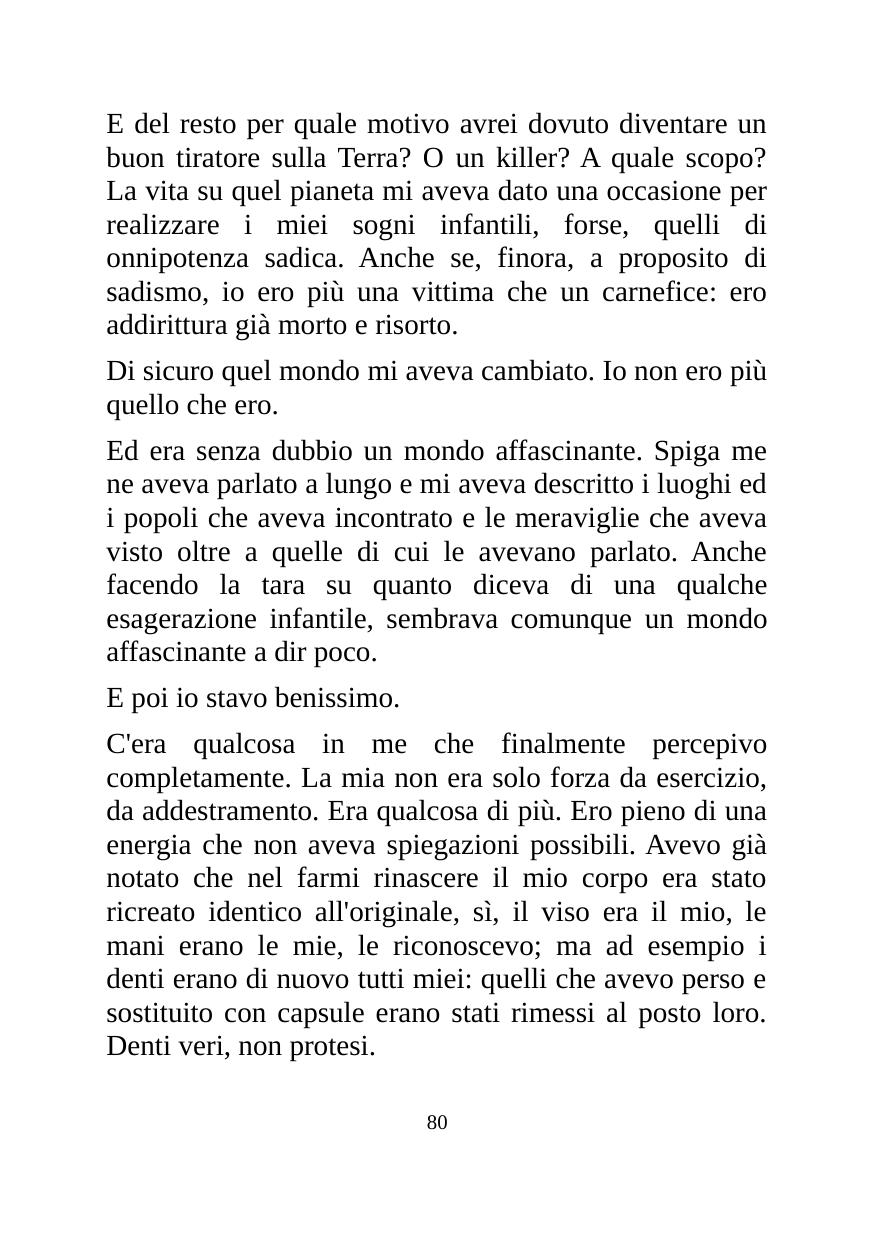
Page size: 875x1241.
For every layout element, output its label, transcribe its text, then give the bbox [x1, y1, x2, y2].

text E del resto per quale motivo avrei dovuto diventare un buon tiratore sulla Terra? O un killer? A quale scopo? La vita su quel pianeta mi aveva dato una occasione per realizzare i miei sogni infantili, forse, quelli di onnipotenza sadica. Anche se, finora, a proposito di sadismo, io ero più una vittima che un carnefice: ero addirittura già morto e risorto. [106, 106, 768, 341]
text Di sicuro quel mondo mi aveva cambiato. Io non ero più quello che ero. [106, 353, 768, 421]
text Ed era senza dubbio un mondo affascinante. Spiga me ne aveva parlato a lungo e mi aveva descritto i luoghi ed i popoli che aveva incontrato e le meraviglie che aveva visto oltre a quelle di cui le avevano parlato. Anche facendo la tara su quanto diceva di una qualche esagerazione infantile, sembrava comunque un mondo affascinante a dir poco. [106, 433, 768, 668]
text C'era qualcosa in me che finalmente percepivo completamente. La mia non era solo forza da esercizio, da addestramento. Era qualcosa di più. Ero pieno di una energia che non aveva spiegazioni possibili. Avevo già notato che nel farmi rinascere il mio corpo era stato ricreato identico all'originale, sì, il viso era il mio, le mani erano le mie, le riconoscevo; ma ad esempio i denti erano di nuovo tutti miei: quelli che avevo perso e sostituito con capsule erano stati rimessi al posto loro. Denti veri, non protesi. [106, 726, 768, 1062]
text E poi io stavo benissimo. [106, 680, 768, 714]
